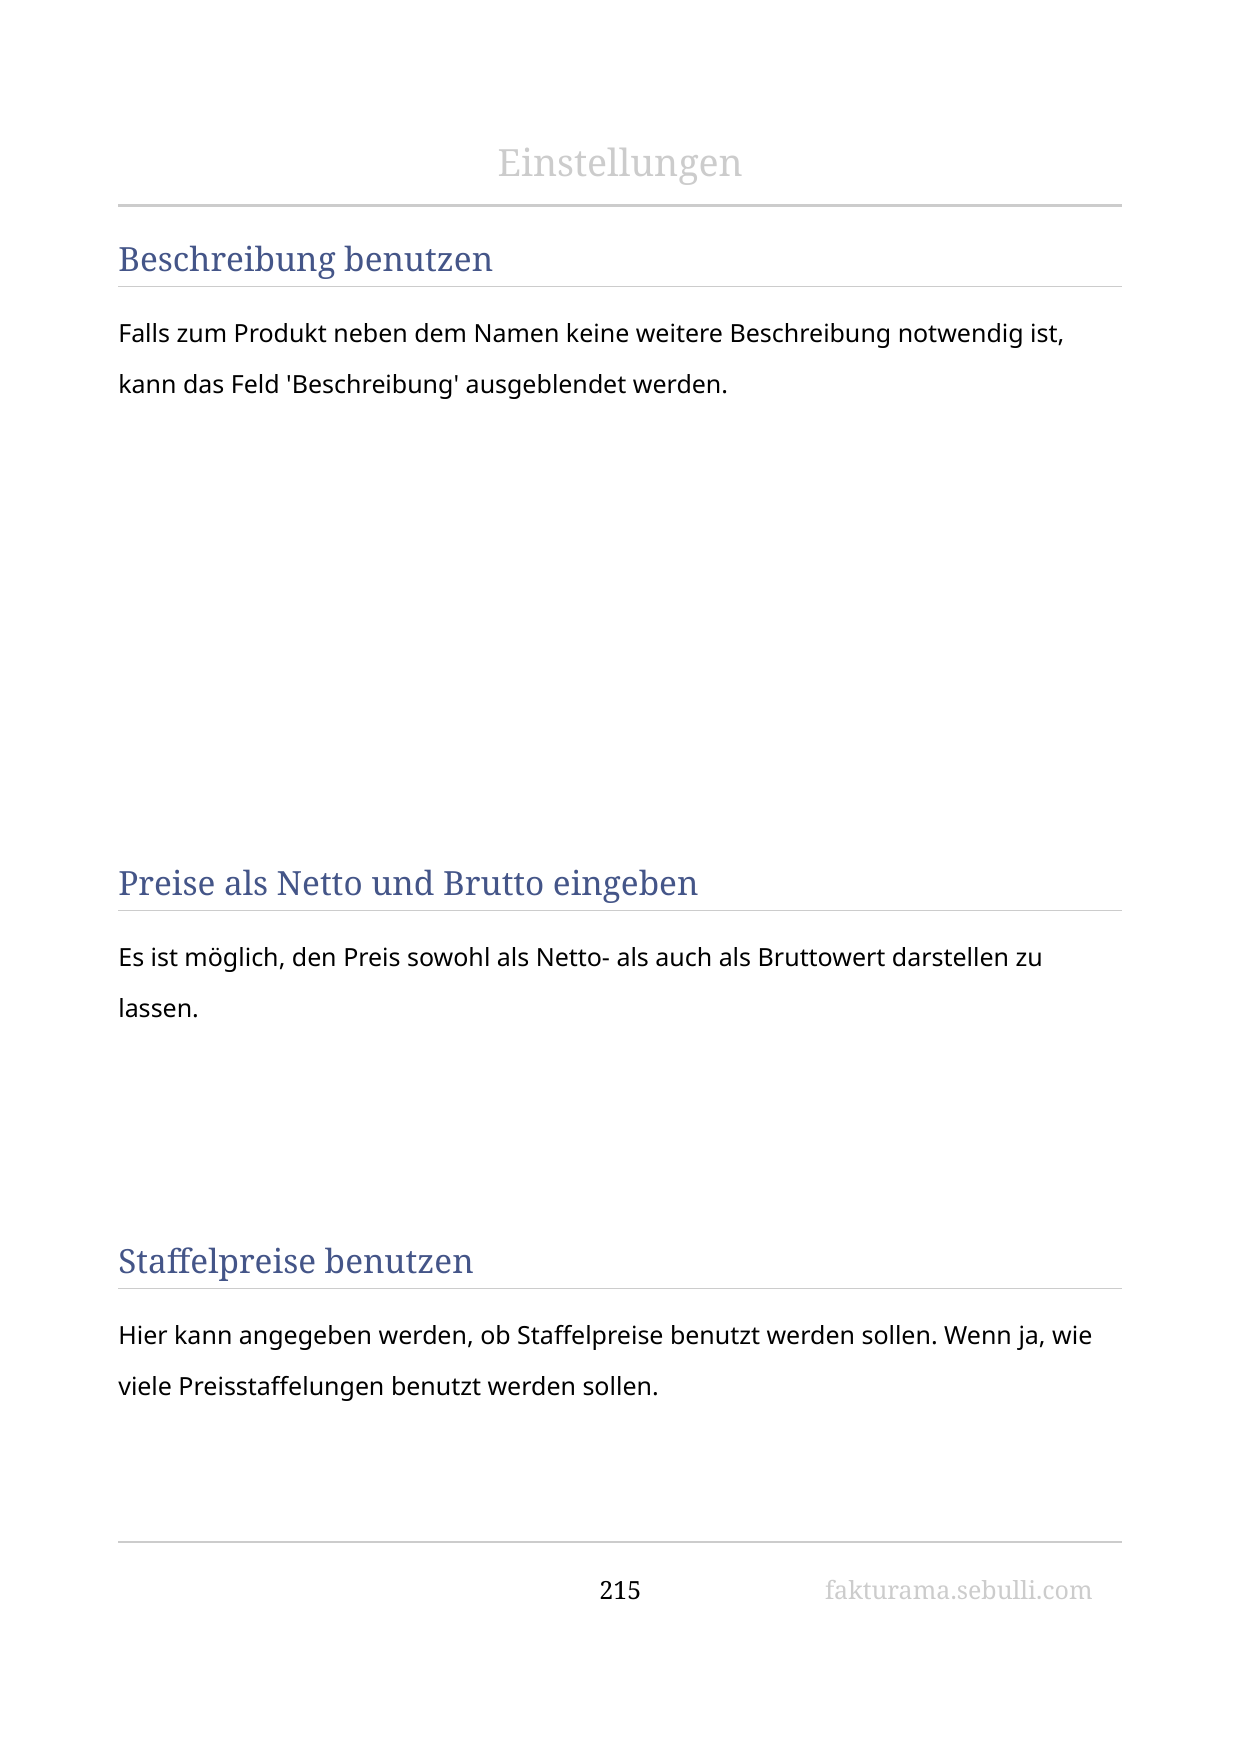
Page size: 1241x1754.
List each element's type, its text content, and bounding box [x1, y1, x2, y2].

text Falls zum Produkt neben dem Namen keine weitere Beschreibung notwendig ist, kann das Feld 'Beschreibung' ausgeblendet werden. [118, 316, 1122, 401]
subtitle Staffelpreise benutzen [118, 1238, 1122, 1288]
text Es ist möglich, den Preis sowohl als Netto- als auch als Bruttowert darstellen zu lassen. [118, 939, 1122, 1025]
subtitle Beschreibung benutzen [118, 236, 1122, 286]
text Hier kann angegeben werden, ob Staffelpreise benutzt werden sollen. Wenn ja, wie viele Preisstaffelungen benutzt werden sollen. [118, 1317, 1122, 1403]
subtitle Preise als Netto und Brutto eingeben [118, 860, 1122, 910]
